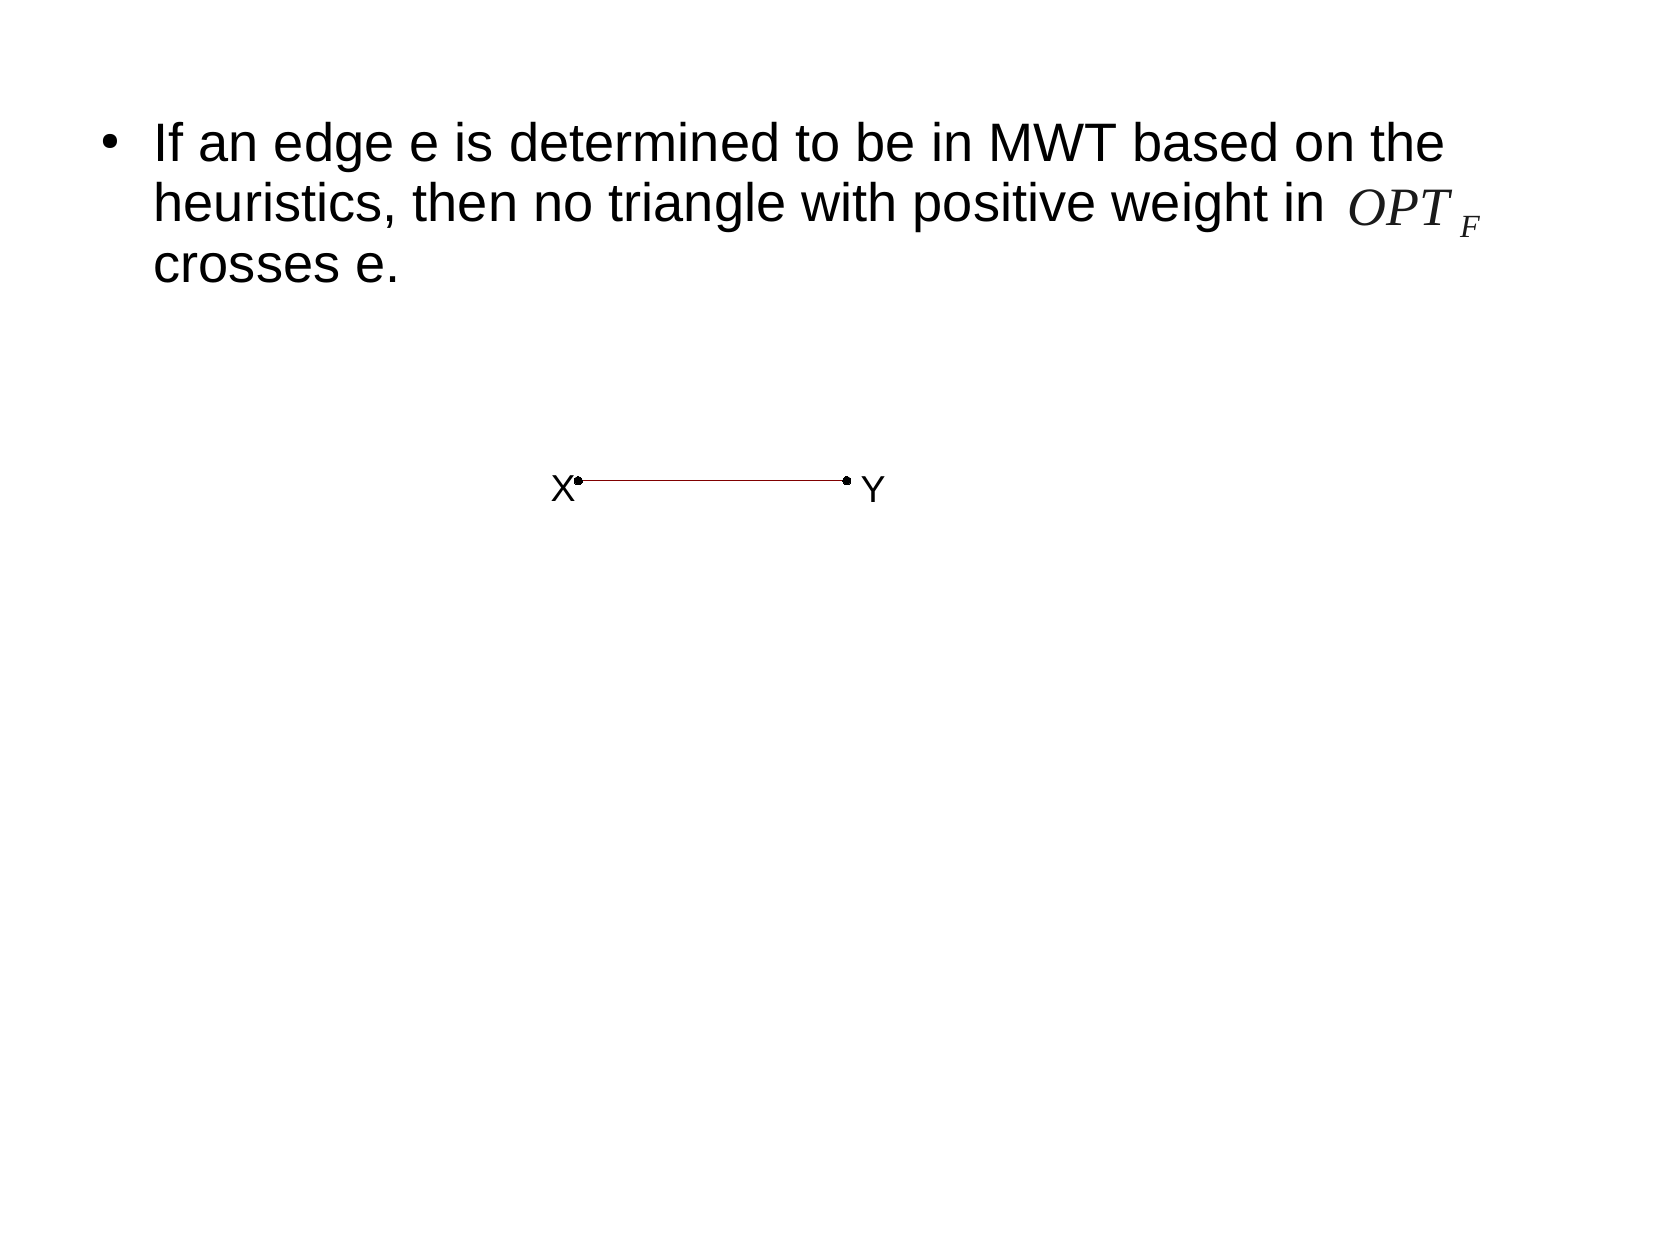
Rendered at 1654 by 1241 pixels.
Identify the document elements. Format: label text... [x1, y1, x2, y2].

text_box [842, 476, 851, 485]
text_box [574, 476, 583, 485]
chart [1341, 176, 1486, 245]
list If an edge e is determined to be in MWT based on the heuristics, then no triangle with positive weight in crosses e. [82, 112, 1571, 1109]
text_box Y [845, 461, 901, 519]
text_box X [535, 459, 591, 517]
